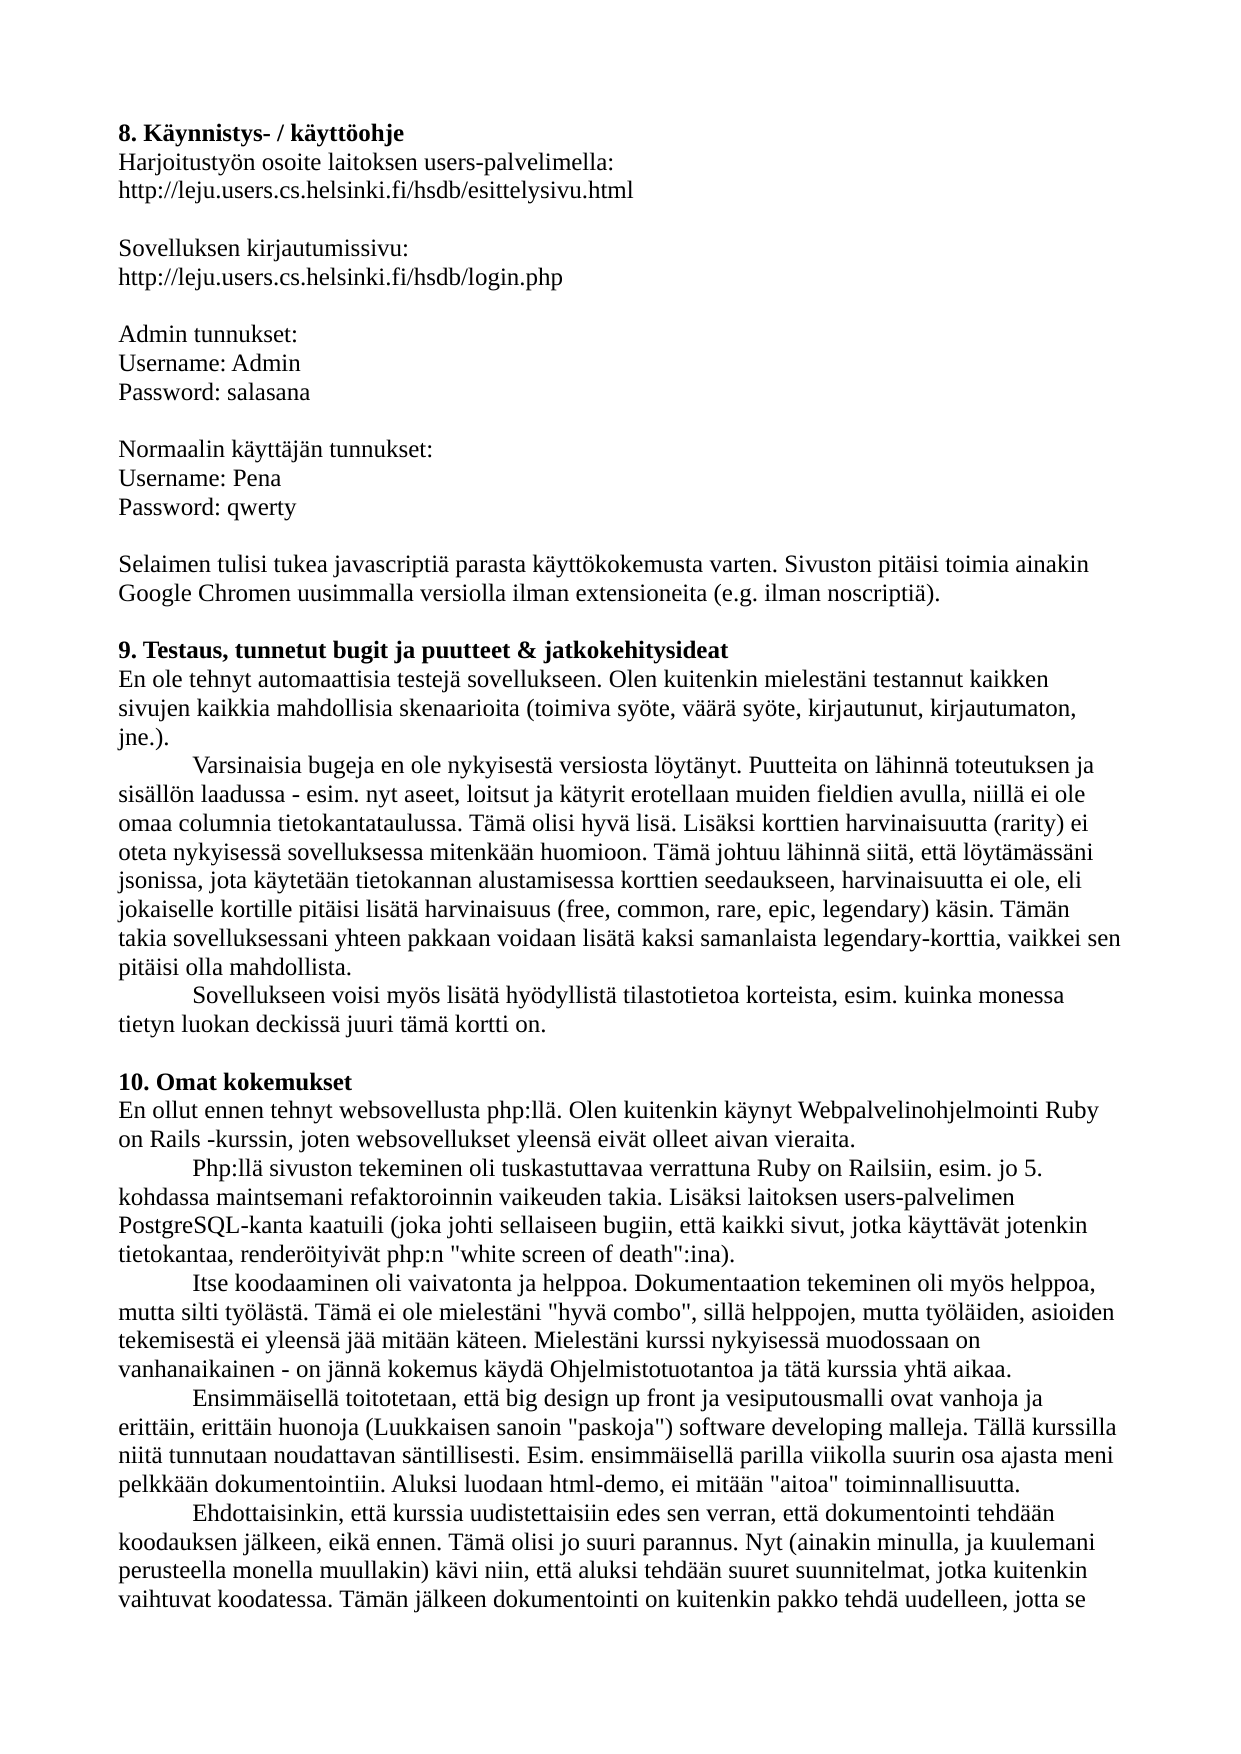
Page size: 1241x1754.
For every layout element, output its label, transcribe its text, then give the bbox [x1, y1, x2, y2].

text Ensimmäisellä toitotetaan, että big design up front ja vesiputousmalli ovat vanhoja ja erittäin, erittäin huonoja (Luukkaisen sanoin "paskoja") software developing malleja. Tällä kurssilla niitä tunnutaan noudattavan säntillisesti. Esim. ensimmäisellä parilla viikolla suurin osa ajasta meni pelkkään dokumentointiin. Aluksi luodaan html-demo, ei mitään "aitoa" toiminnallisuutta. [118, 1383, 1122, 1498]
text Php:llä sivuston tekeminen oli tuskastuttavaa verrattuna Ruby on Railsiin, esim. jo 5. kohdassa maintsemani refaktoroinnin vaikeuden takia. Lisäksi laitoksen users-palvelimen PostgreSQL-kanta kaatuili (joka johti sellaiseen bugiin, että kaikki sivut, jotka käyttävät jotenkin tietokantaa, renderöityivät php:n "white screen of death":ina). [118, 1153, 1122, 1268]
text Selaimen tulisi tukea javascriptiä parasta käyttökokemusta varten. Sivuston pitäisi toimia ainakin Google Chromen uusimmalla versiolla ilman extensioneita (e.g. ilman noscriptiä). [118, 549, 1122, 607]
text 8. Käynnistys- / käyttöohje [118, 118, 1122, 147]
text 9. Testaus, tunnetut bugit ja puutteet & jatkokehitysideat [118, 636, 1122, 664]
text Admin tunnukset: [118, 319, 1122, 348]
text Varsinaisia bugeja en ole nykyisestä versiosta löytänyt. Puutteita on lähinnä toteutuksen ja sisällön laadussa - esim. nyt aseet, loitsut ja kätyrit erotellaan muiden fieldien avulla, niillä ei ole omaa columnia tietokantataulussa. Tämä olisi hyvä lisä. Lisäksi korttien harvinaisuutta (rarity) ei oteta nykyisessä sovelluksessa mitenkään huomioon. Tämä johtuu lähinnä siitä, että löytämässäni jsonissa, jota käytetään tietokannan alustamisessa korttien seedaukseen, harvinaisuutta ei ole, eli jokaiselle kortille pitäisi lisätä harvinaisuus (free, common, rare, epic, legendary) käsin. Tämän takia sovelluksessani yhteen pakkaan voidaan lisätä kaksi samanlaista legendary-korttia, vaikkei sen pitäisi olla mahdollista. [118, 751, 1122, 981]
text Ehdottaisinkin, että kurssia uudistettaisiin edes sen verran, että dokumentointi tehdään koodauksen jälkeen, eikä ennen. Tämä olisi jo suuri parannus. Nyt (ainakin minulla, ja kuulemani perusteella monella muullakin) kävi niin, että aluksi tehdään suuret suunnitelmat, jotka kuitenkin vaihtuvat koodatessa. Tämän jälkeen dokumentointi on kuitenkin pakko tehdä uudelleen, jotta se [118, 1498, 1122, 1613]
text http://leju.users.cs.helsinki.fi/hsdb/login.php [118, 262, 1122, 291]
text Normaalin käyttäjän tunnukset: [118, 434, 1122, 463]
text Username: Pena [118, 463, 1122, 492]
text Password: qwerty [118, 492, 1122, 521]
text 10. Omat kokemukset [118, 1067, 1122, 1096]
text En ole tehnyt automaattisia testejä sovellukseen. Olen kuitenkin mielestäni testannut kaikken sivujen kaikkia mahdollisia skenaarioita (toimiva syöte, väärä syöte, kirjautunut, kirjautumaton, jne.). [118, 664, 1122, 751]
text Username: Admin [118, 348, 1122, 377]
text Sovellukseen voisi myös lisätä hyödyllistä tilastotietoa korteista, esim. kuinka monessa tietyn luokan deckissä juuri tämä kortti on. [118, 981, 1122, 1038]
text Password: salasana [118, 377, 1122, 406]
text Itse koodaaminen oli vaivatonta ja helppoa. Dokumentaation tekeminen oli myös helppoa, mutta silti työlästä. Tämä ei ole mielestäni "hyvä combo", sillä helppojen, mutta työläiden, asioiden tekemisestä ei yleensä jää mitään käteen. Mielestäni kurssi nykyisessä muodossaan on vanhanaikainen - on jännä kokemus käydä Ohjelmistotuotantoa ja tätä kurssia yhtä aikaa. [118, 1268, 1122, 1383]
text Harjoitustyön osoite laitoksen users-palvelimella: [118, 147, 1122, 176]
text Sovelluksen kirjautumissivu: [118, 233, 1122, 262]
text http://leju.users.cs.helsinki.fi/hsdb/esittelysivu.html [118, 176, 1122, 204]
text En ollut ennen tehnyt websovellusta php:llä. Olen kuitenkin käynyt Webpalvelinohjelmointi Ruby on Rails -kurssin, joten websovellukset yleensä eivät olleet aivan vieraita. [118, 1096, 1122, 1153]
